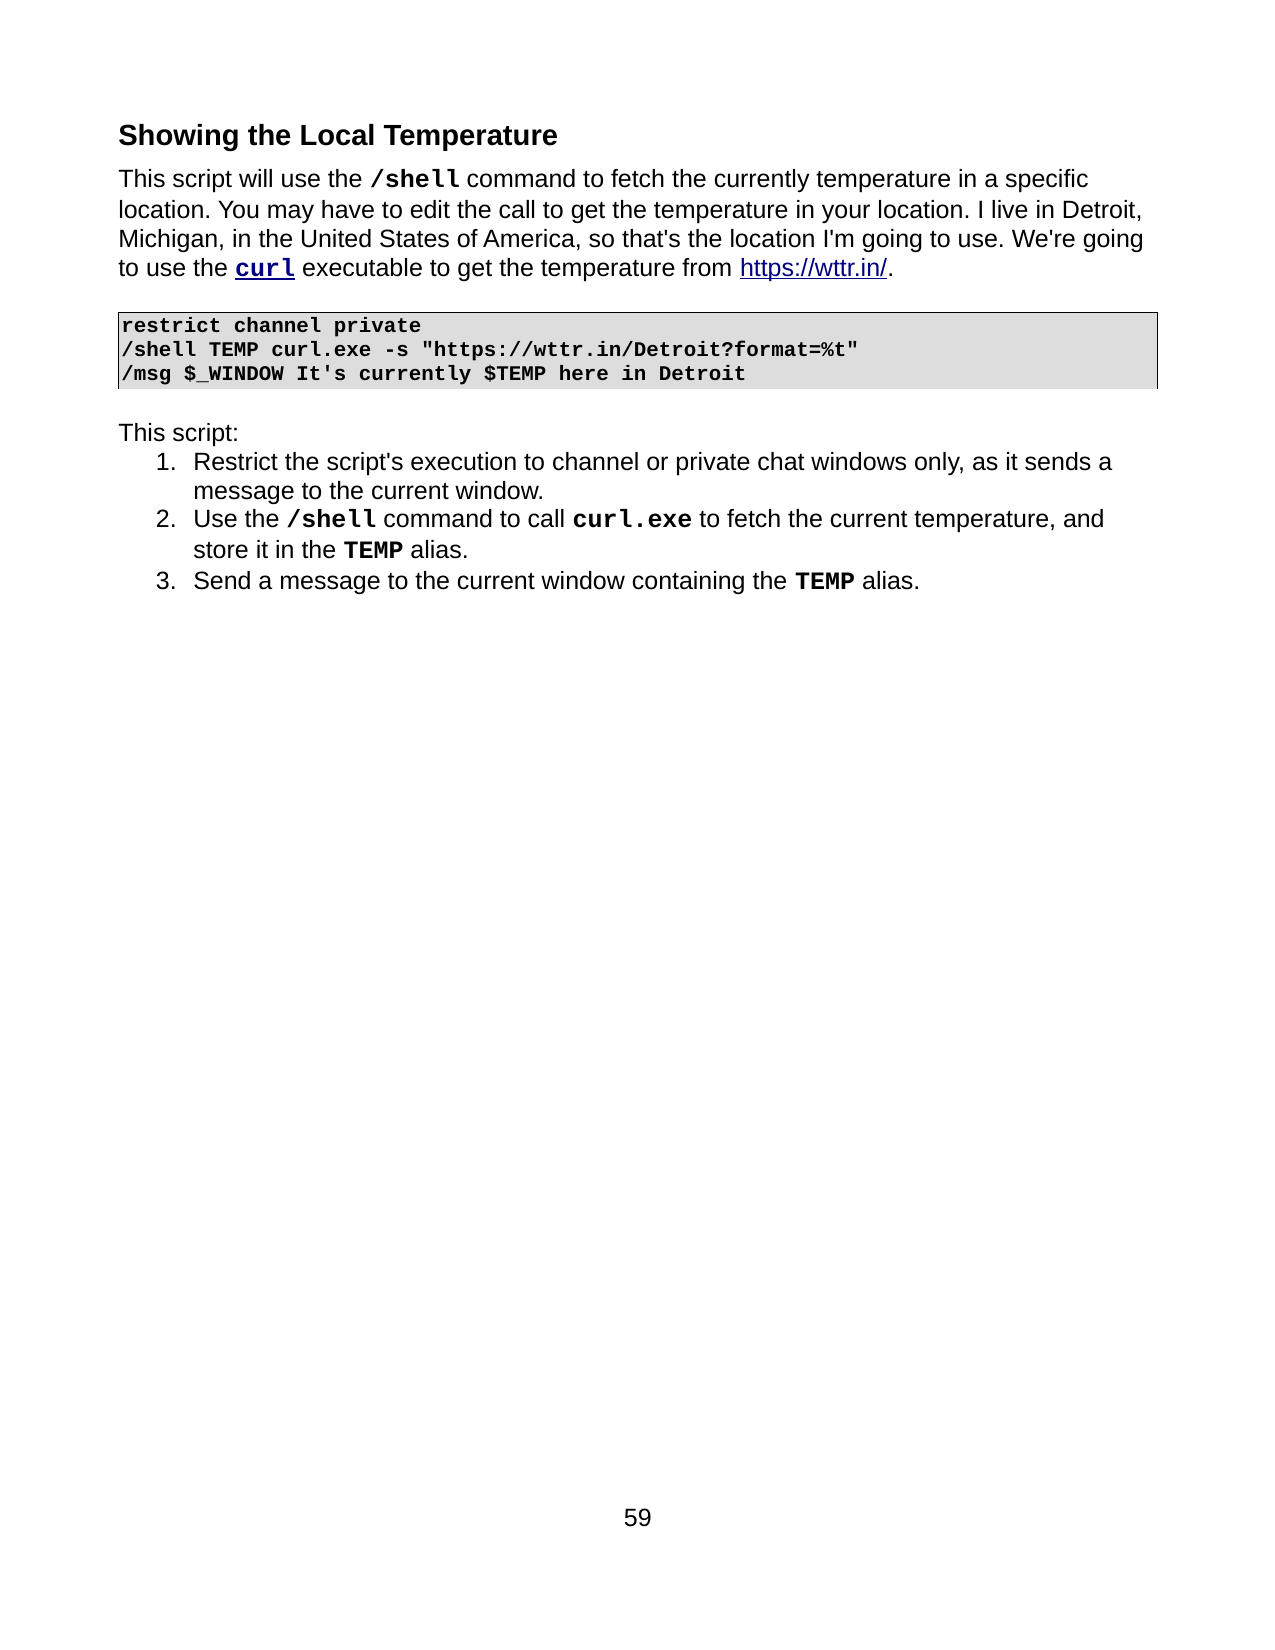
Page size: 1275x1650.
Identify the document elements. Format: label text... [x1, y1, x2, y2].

list Restrict the script's execution to channel or private chat windows only, as it sends a message to the current window. [156, 447, 1157, 504]
text This script: [118, 418, 1157, 447]
list Use the /shell command to call curl.exe to fetch the current temperature, and store it in the TEMP alias. [156, 504, 1157, 566]
subtitle Showing the Local Temperature [118, 118, 1157, 152]
text This script will use the /shell command to fetch the currently temperature in a specific location. You may have to edit the call to get the temperature in your location. I live in Detroit, Michigan, in the United States of America, so that's the location I'm going to use. We're going to use the curl executable to get the temperature from https://wttr.in/. [118, 164, 1157, 283]
table_header restrict channel private /shell TEMP curl.exe -s "https://wttr.in/Detroit?format=%t" /msg $_WINDOW It's currently $TEMP here in Detroit [119, 313, 1157, 389]
list Send a message to the current window containing the TEMP alias. [156, 566, 1157, 597]
